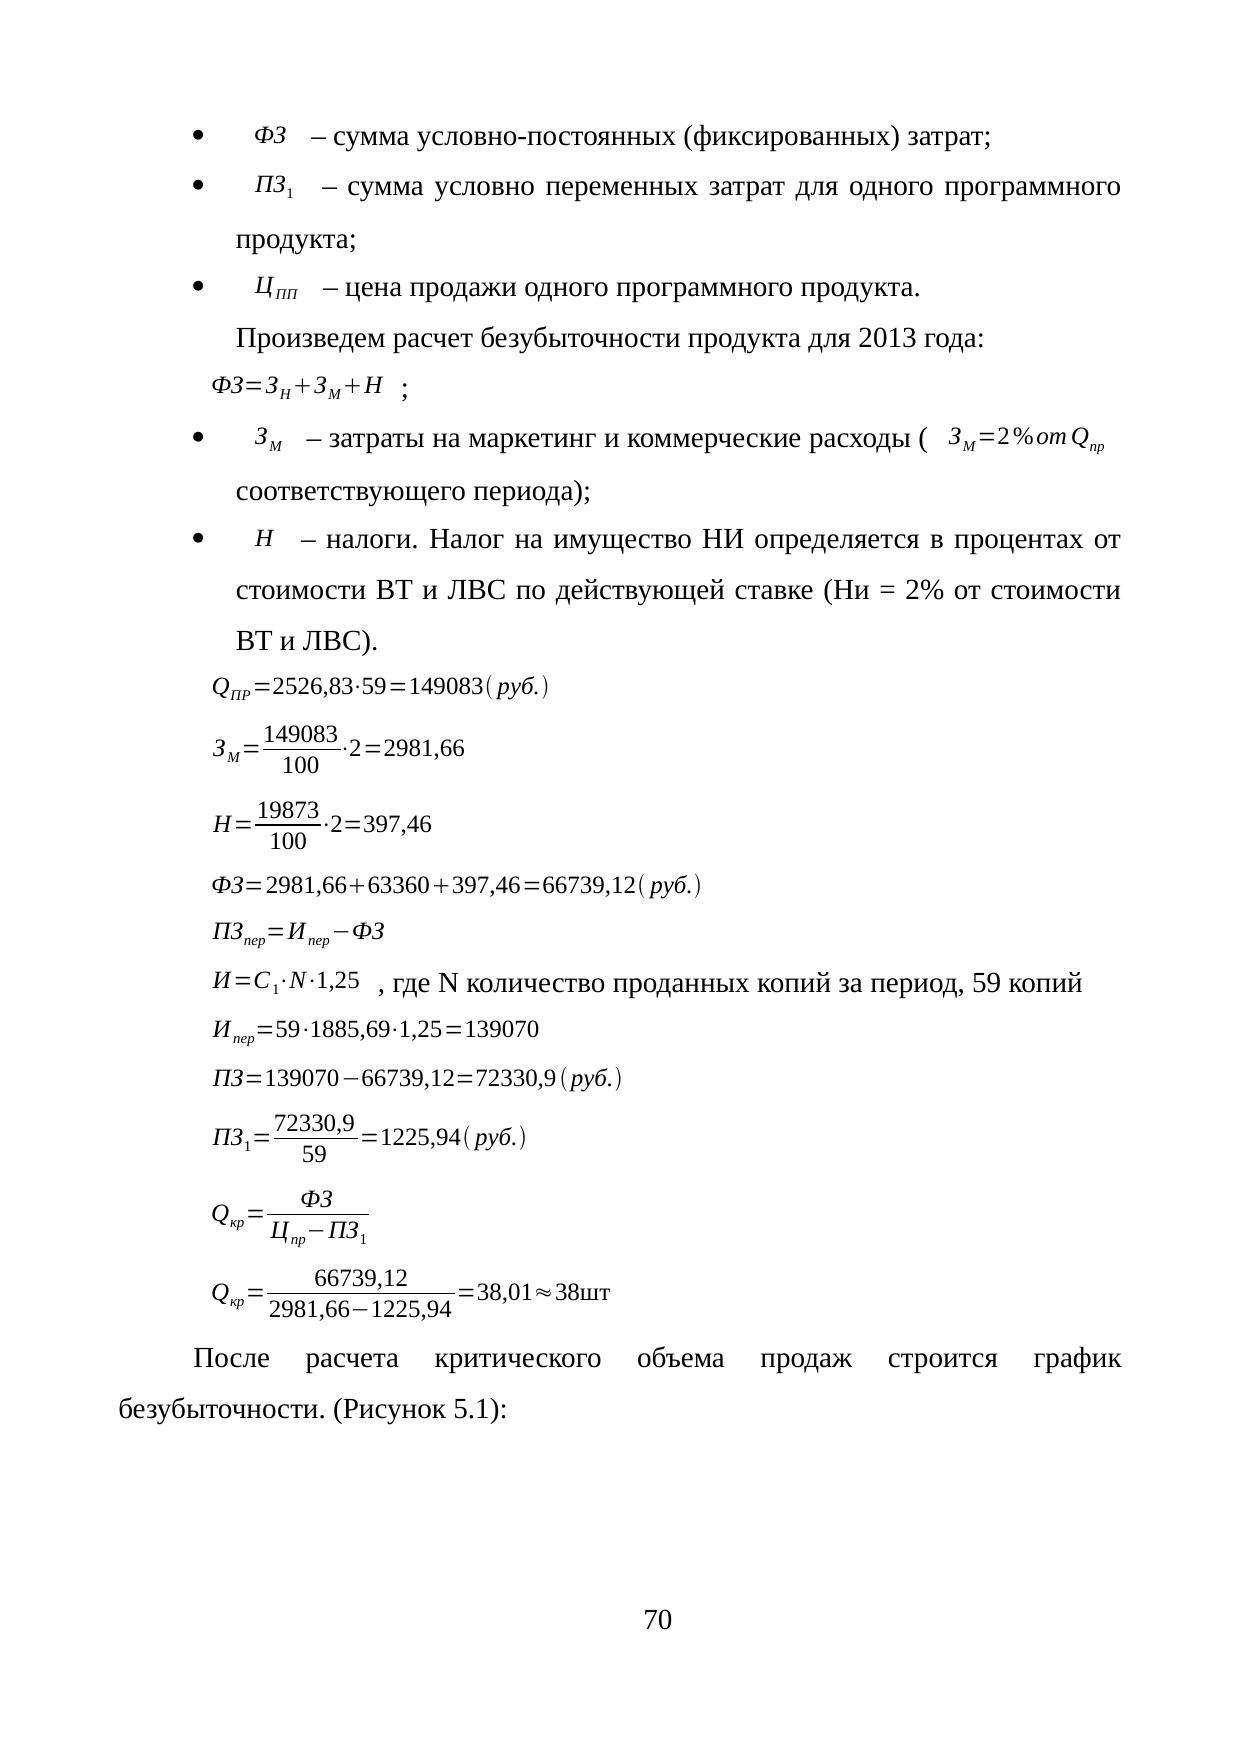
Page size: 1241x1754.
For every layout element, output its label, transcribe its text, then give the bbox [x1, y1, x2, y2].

text После расчета критического объема продаж строится график безубыточности. (Рисунок 5.1): [118, 1341, 1122, 1424]
text , где N количество проданных копий за период, 59 копий [118, 966, 1122, 999]
list – цена продажи одного программного продукта. [193, 269, 1122, 303]
text ; [118, 370, 1122, 404]
list – затраты на маркетинг и коммерческие расходы ( соответствующего периода); [193, 421, 1122, 504]
list Произведем расчет безубыточности продукта для 2013 года: [193, 320, 1122, 353]
list – сумма условно переменных затрат для одного программного продукта; [193, 168, 1122, 253]
list – налоги. Налог на имущество НИ определяется в процентах от стоимости ВТ и ЛВС по действующей ставке (Ни = 2% от стоимости ВТ и ЛВС). [193, 521, 1122, 656]
list – сумма условно-постоянных (фиксированных) затрат; [193, 118, 1122, 152]
